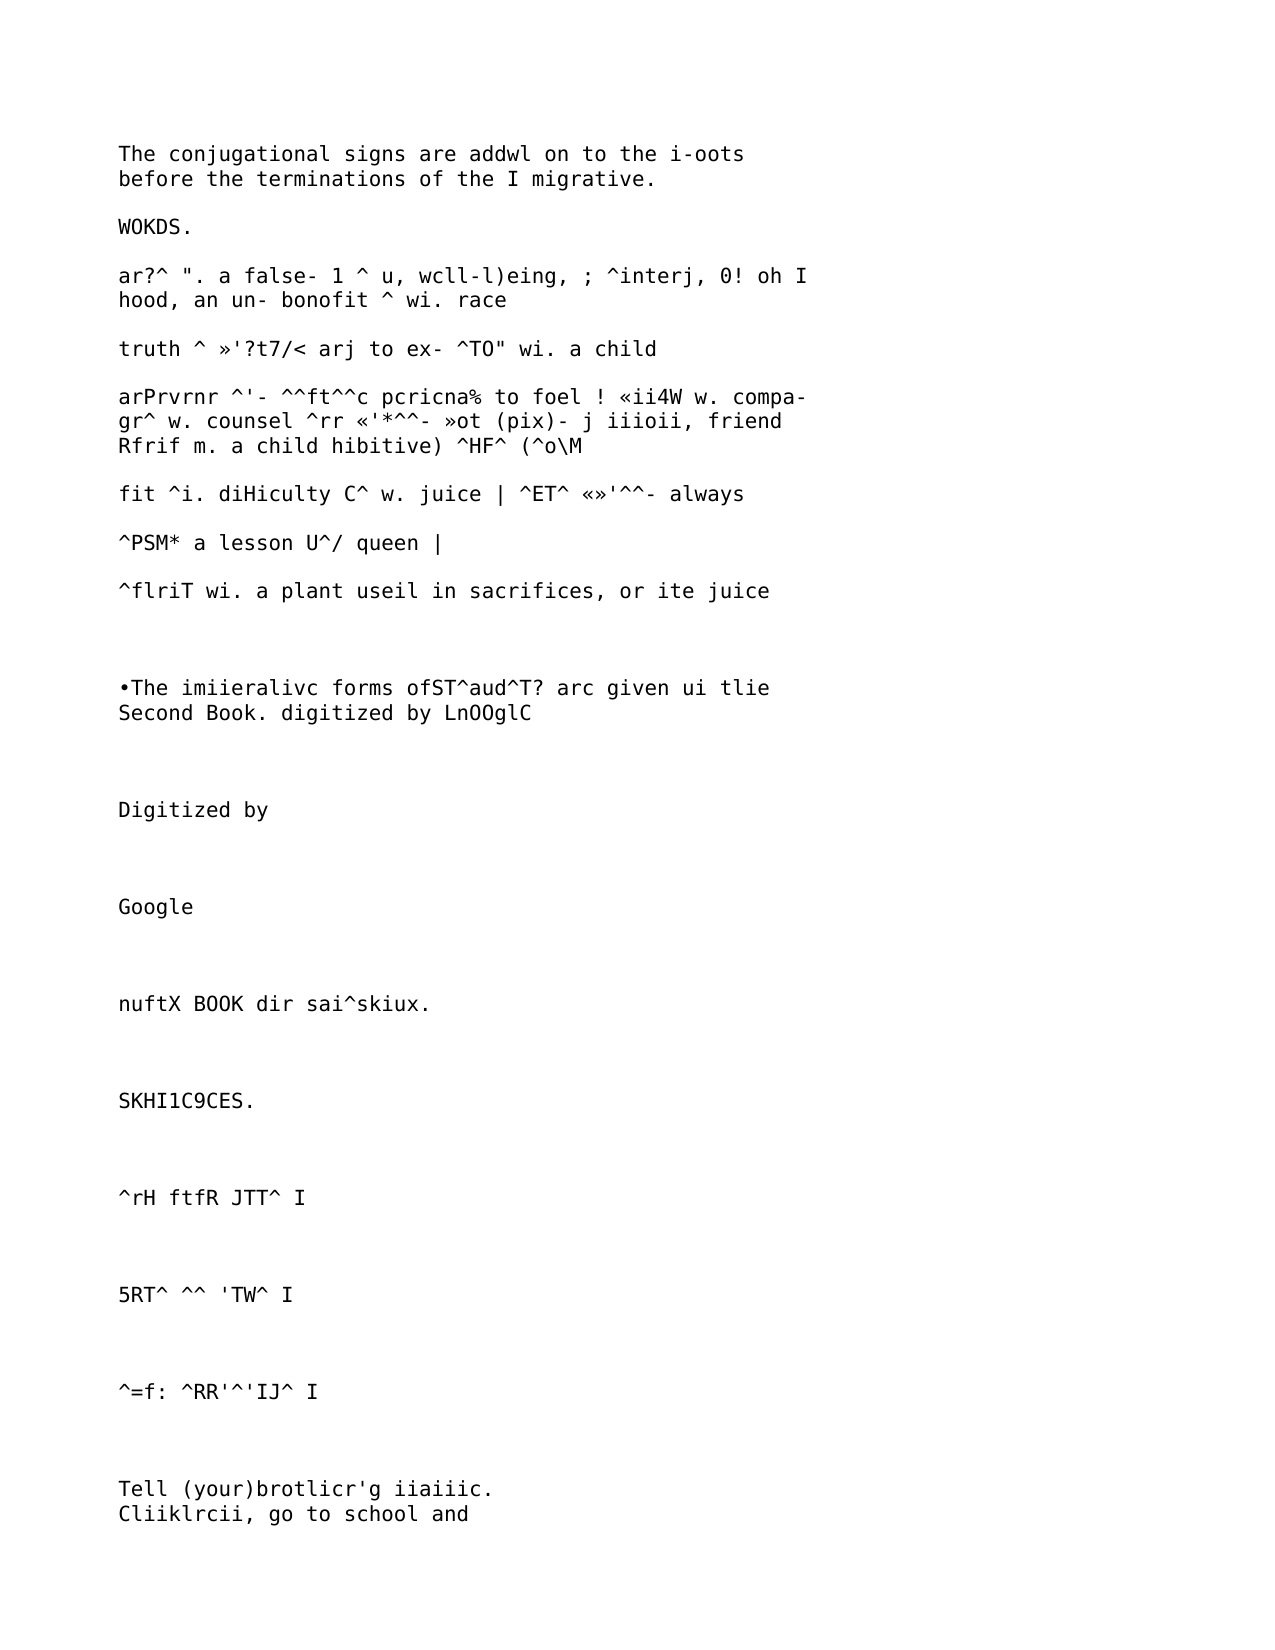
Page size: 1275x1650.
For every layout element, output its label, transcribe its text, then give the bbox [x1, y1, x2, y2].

text ^flriT wi. a plant useil in sacrifices, or ite juice [118, 579, 1157, 603]
text ^rH ftfR JTT^ I [118, 1186, 1157, 1210]
text Digitized by [118, 798, 1157, 822]
text Cliiklrcii, go to school and [118, 1502, 1157, 1526]
text nuftX BOOK dir sai^skiux. [118, 992, 1157, 1016]
text ^=f: ^RR'^'IJ^ I [118, 1380, 1157, 1404]
text Google [118, 895, 1157, 919]
text Tell (your)brotlicr'g iiaiiic. [118, 1477, 1157, 1502]
text gr^ w. counsel ^rr «'*^^- »ot (pix)- j iiioii, friend [118, 409, 1157, 434]
text hood, an un- bonofit ^ wi. race [118, 288, 1157, 312]
text fit ^i. diHiculty C^ w. juice | ^ET^ «»'^^- always [118, 482, 1157, 506]
text The conjugational signs are addwl on to the i-oots [118, 142, 1157, 167]
text truth ^ »'?t7/< arj to ex- ^TO" wi. a child [118, 337, 1157, 361]
text •The imiieralivc forms ofST^aud^T? arc given ui tlie [118, 676, 1157, 701]
text ^PSM* a lesson U^/ queen | [118, 531, 1157, 555]
text ar?^ ". a false- 1 ^ u, wcll-l)eing, ; ^interj, 0! oh I [118, 264, 1157, 288]
text Rfrif m. a child hibitive) ^HF^ (^o\M [118, 434, 1157, 458]
text SKHI1C9CES. [118, 1089, 1157, 1113]
text arPrvrnr ^'- ^^ft^^c pcricna% to foel ! «ii4W w. compa- [118, 385, 1157, 409]
text Second Book. digitized by LnOOglC [118, 701, 1157, 725]
text before the terminations of the I migrative. [118, 167, 1157, 191]
text WOKDS. [118, 215, 1157, 239]
text 5RT^ ^^ 'TW^ I [118, 1283, 1157, 1307]
